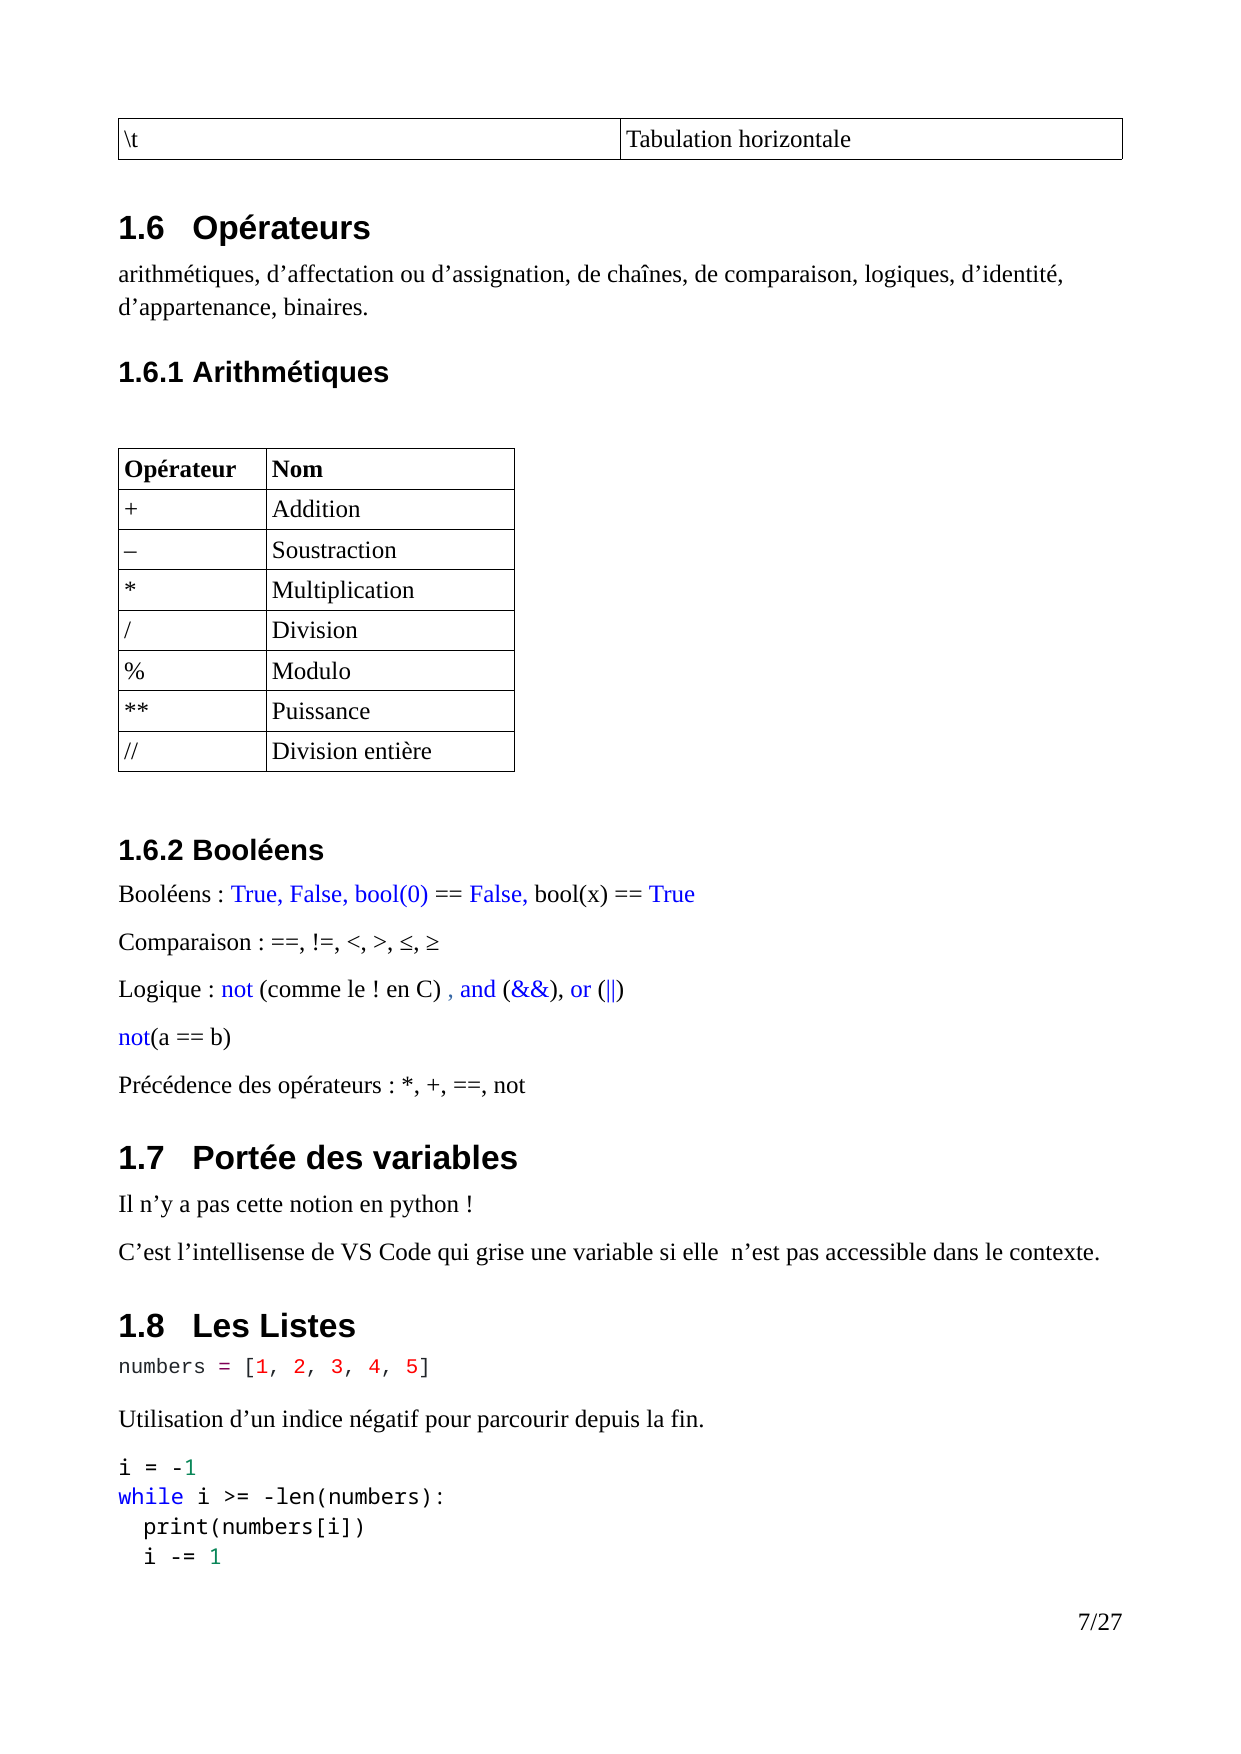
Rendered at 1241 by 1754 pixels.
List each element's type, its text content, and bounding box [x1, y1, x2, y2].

table_cell ** [119, 691, 266, 731]
text Comparaison : ==, !=, <, >, ≤, ≥ [118, 927, 1122, 956]
subtitle Booléens [118, 833, 1122, 867]
table_cell Soustraction [267, 530, 514, 569]
subtitle Les Listes [118, 1305, 1122, 1344]
table_cell Modulo [267, 651, 514, 690]
table_cell – [119, 530, 266, 569]
table_cell // [119, 732, 266, 771]
table_cell Tabulation horizontale [621, 119, 1122, 158]
table_cell % [119, 651, 266, 690]
table_header Opérateur [119, 449, 266, 489]
subtitle Portée des variables [118, 1138, 1122, 1177]
text print(numbers[i]) [118, 1511, 1122, 1541]
table_cell * [119, 570, 266, 609]
table_cell Addition [267, 490, 514, 529]
subtitle Arithmétiques [118, 354, 1122, 388]
text arithmétiques, d’affectation ou d’assignation, de chaînes, de comparaison, logiques, d’identité, d’appartenance, binaires. [118, 259, 1122, 321]
table_cell Division [267, 611, 514, 650]
text i = -1 [118, 1451, 1122, 1481]
table_cell / [119, 611, 266, 650]
text Utilisation d’un indice négatif pour parcourir depuis la fin. [118, 1404, 1122, 1433]
text Booléens : True, False, bool(0) == False, bool(x) == True [118, 879, 1122, 908]
text C’est l’intellisense de VS Code qui grise une variable si elle n’est pas accessible dans le contexte. [118, 1237, 1122, 1266]
table_cell \t [119, 119, 620, 158]
table_cell + [119, 490, 266, 529]
text Précédence des opérateurs : *, +, ==, not [118, 1070, 1122, 1098]
table_cell Division entière [267, 732, 514, 771]
text while i >= -len(numbers): [118, 1481, 1122, 1511]
text Logique : not (comme le ! en C) , and (&&), or (||) [118, 974, 1122, 1003]
table_cell Multiplication [267, 570, 514, 609]
text Il n’y a pas cette notion en python ! [118, 1189, 1122, 1218]
text numbers = [1, 2, 3, 4, 5] [118, 1357, 1122, 1380]
table_header Nom [267, 449, 514, 489]
subtitle Opérateurs [118, 208, 1122, 247]
table_cell Puissance [267, 691, 514, 731]
text i -= 1 [118, 1541, 1122, 1571]
text not(a == b) [118, 1022, 1122, 1051]
